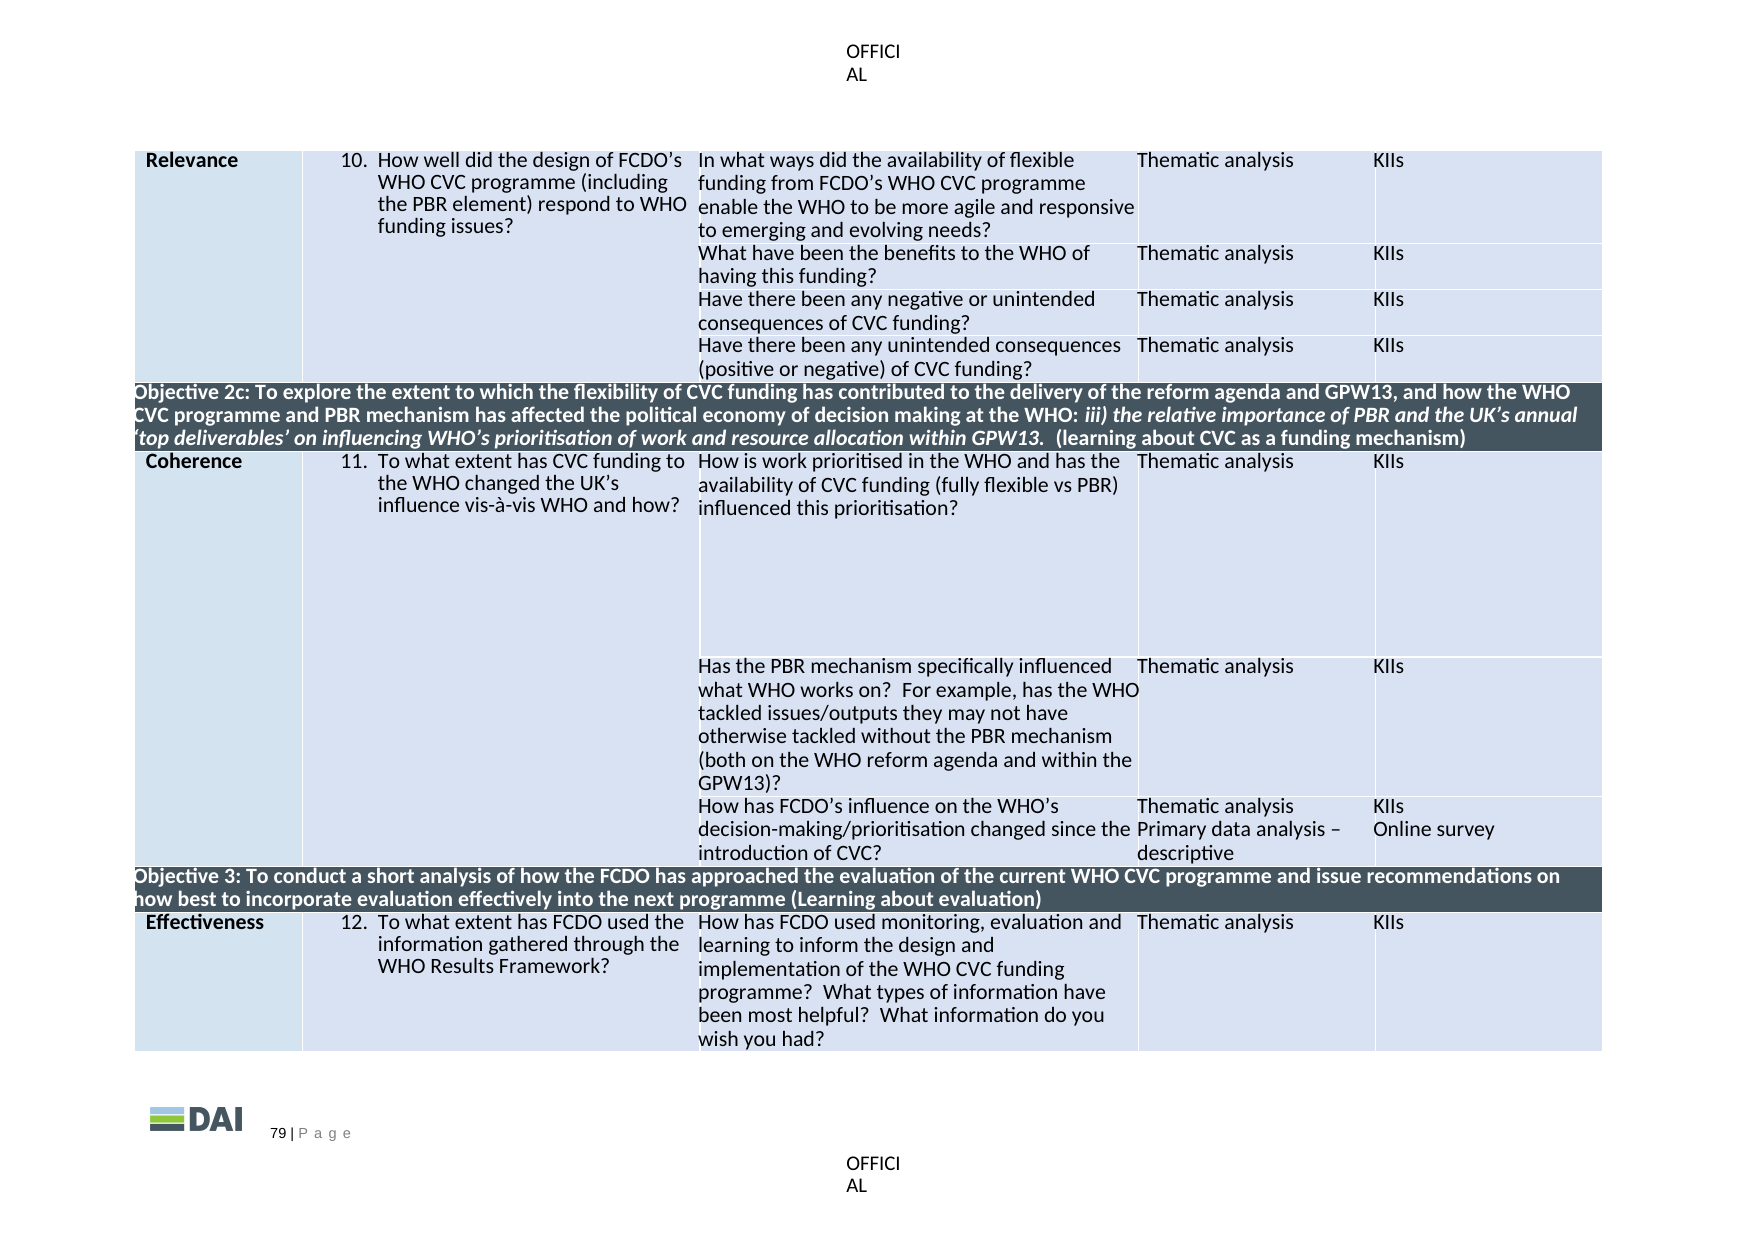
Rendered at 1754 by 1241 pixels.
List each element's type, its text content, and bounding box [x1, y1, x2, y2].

table_cell KIIs [1376, 290, 1602, 335]
table_cell KIIs [1376, 151, 1602, 243]
table_cell Have there been any negative or unintended consequences of CVC funding? [701, 290, 1138, 335]
table_cell How is work prioritised in the WHO and has the availability of CVC funding (fully flexible vs PBR) influenced this prioritisation? [701, 452, 1138, 656]
table_cell KIIs [1376, 244, 1602, 289]
table_cell Thematic analysis [1139, 244, 1375, 289]
table_cell KIIs [1376, 658, 1602, 796]
table_cell Have there been any unintended consequences (positive or negative) of CVC funding? [701, 336, 1138, 382]
table_cell KIIs [1376, 452, 1602, 656]
table_cell Thematic analysis [1139, 336, 1375, 382]
table_cell How has FCDO used monitoring, evaluation and learning to inform the design and implementation of the WHO CVC funding programme? What types of information have been most helpful? What information do you wish you had? [701, 913, 1138, 1051]
table_cell Has the PBR mechanism specifically influenced what WHO works on? For example, has the WHO tackled issues/outputs they may not have otherwise tackled without the PBR mechanism (both on the WHO reform agenda and within the GPW13)? [701, 658, 1138, 796]
table_cell Thematic analysis [1139, 290, 1375, 335]
table_cell Thematic analysis [1139, 452, 1375, 656]
table_cell KIIs [1376, 913, 1602, 1051]
table_cell In what ways did the availability of flexible funding from FCDO’s WHO CVC programme enable the WHO to be more agile and responsive to emerging and evolving needs? [701, 151, 1138, 243]
table_cell Thematic analysis Primary data analysis – descriptive [1139, 797, 1375, 866]
table_cell Objective 2c: To explore the extent to which the flexibility of CVC funding has contributed to the delivery of the reform agenda and GPW13, and how the WHO CVC programme and PBR mechanism has affected the political economy of decision making at the WHO: iii) the relative importance of PBR and the UK’s annual ‘top deliverables’ on influencing WHO’s prioritisation of work and resource allocation within GPW13. (learning about CVC as a funding mechanism) [135, 383, 1602, 451]
table_cell KIIs [1376, 336, 1602, 382]
picture [150, 1107, 242, 1131]
table_cell Effectiveness [135, 913, 302, 1051]
table_cell Thematic analysis [1139, 151, 1375, 243]
table_cell Thematic analysis [1139, 913, 1375, 1051]
table_cell KIIs Online survey [1376, 797, 1602, 866]
table_cell Thematic analysis [1139, 658, 1375, 796]
table_cell How well did the design of FCDO’s WHO CVC programme (including the PBR element) respond to WHO funding issues? [303, 151, 699, 382]
table_cell How has FCDO’s influence on the WHO’s decision-making/prioritisation changed since the introduction of CVC? [701, 797, 1138, 866]
table_cell What have been the benefits to the WHO of having this funding? [701, 244, 1138, 289]
table_cell To what extent has FCDO used the information gathered through the WHO Results Framework? [303, 913, 699, 1051]
table_cell Objective 3: To conduct a short analysis of how the FCDO has approached the evaluation of the current WHO CVC programme and issue recommendations on how best to incorporate evaluation effectively into the next programme (Learning about evaluation) [135, 867, 1602, 912]
table_cell Coherence [135, 452, 302, 866]
table_cell Relevance [135, 151, 302, 382]
table_cell To what extent has CVC funding to the WHO changed the UK’s influence vis-à-vis WHO and how? [303, 452, 699, 866]
